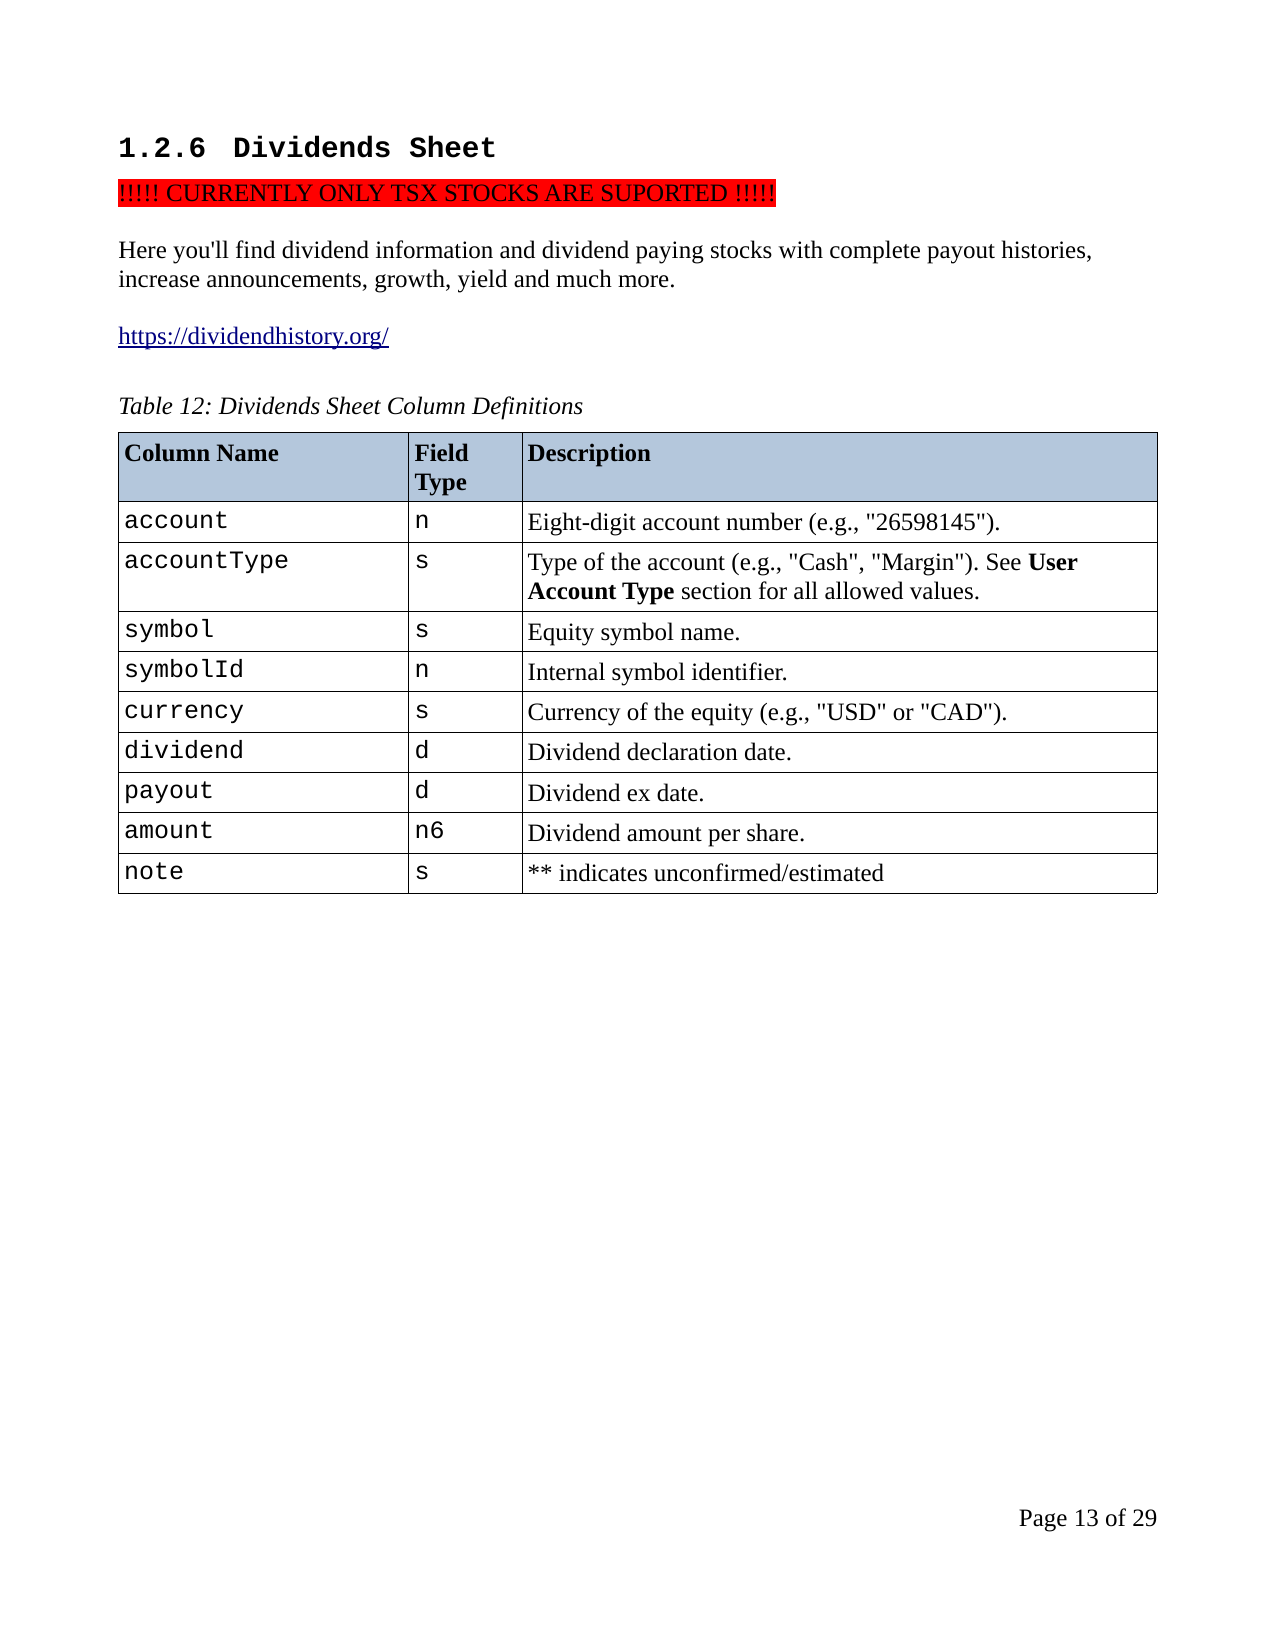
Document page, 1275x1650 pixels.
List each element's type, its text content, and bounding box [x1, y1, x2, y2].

table_cell payout [119, 773, 408, 812]
table_cell Eight-digit account number (e.g., "26598145"). [523, 502, 1157, 542]
table_cell Dividend declaration date. [523, 733, 1157, 772]
table_cell Currency of the equity (e.g., "USD" or "CAD"). [523, 692, 1157, 732]
table_cell ** indicates unconfirmed/estimated [523, 854, 1157, 893]
table_cell account [119, 502, 408, 542]
table_cell d [409, 733, 522, 772]
text https://dividendhistory.org/ [118, 321, 1157, 350]
subtitle 1.2.6 Dividends Sheet [118, 133, 1157, 166]
table_cell s [409, 612, 522, 651]
table_cell accountType [119, 543, 408, 611]
text !!!!! CURRENTLY ONLY TSX STOCKS ARE SUPORTED !!!!! [118, 178, 1157, 207]
table_cell d [409, 773, 522, 812]
table_cell Dividend amount per share. [523, 813, 1157, 853]
text Table 12: Dividends Sheet Column Definitions [118, 391, 1157, 420]
table_cell symbol [119, 612, 408, 651]
table_cell Internal symbol identifier. [523, 652, 1157, 691]
table_header Description [523, 433, 1157, 501]
table_cell currency [119, 692, 408, 732]
table_cell note [119, 854, 408, 893]
table_cell symbolId [119, 652, 408, 691]
table_cell s [409, 543, 522, 611]
table_cell n [409, 502, 522, 542]
table_cell dividend [119, 733, 408, 772]
text Here you'll find dividend information and dividend paying stocks with complete payout histories, increase announcements, growth, yield and much more. [118, 236, 1157, 293]
table_cell s [409, 692, 522, 732]
table_cell Equity symbol name. [523, 612, 1157, 651]
table_cell Type of the account (e.g., "Cash", "Margin"). See User Account Type section for all allowed values. [523, 543, 1157, 611]
table_header Field Type [409, 433, 522, 501]
table_cell n [409, 652, 522, 691]
table_cell Dividend ex date. [523, 773, 1157, 812]
table_cell n6 [409, 813, 522, 853]
table_cell amount [119, 813, 408, 853]
table_header Column Name [119, 433, 408, 501]
table_cell s [409, 854, 522, 893]
